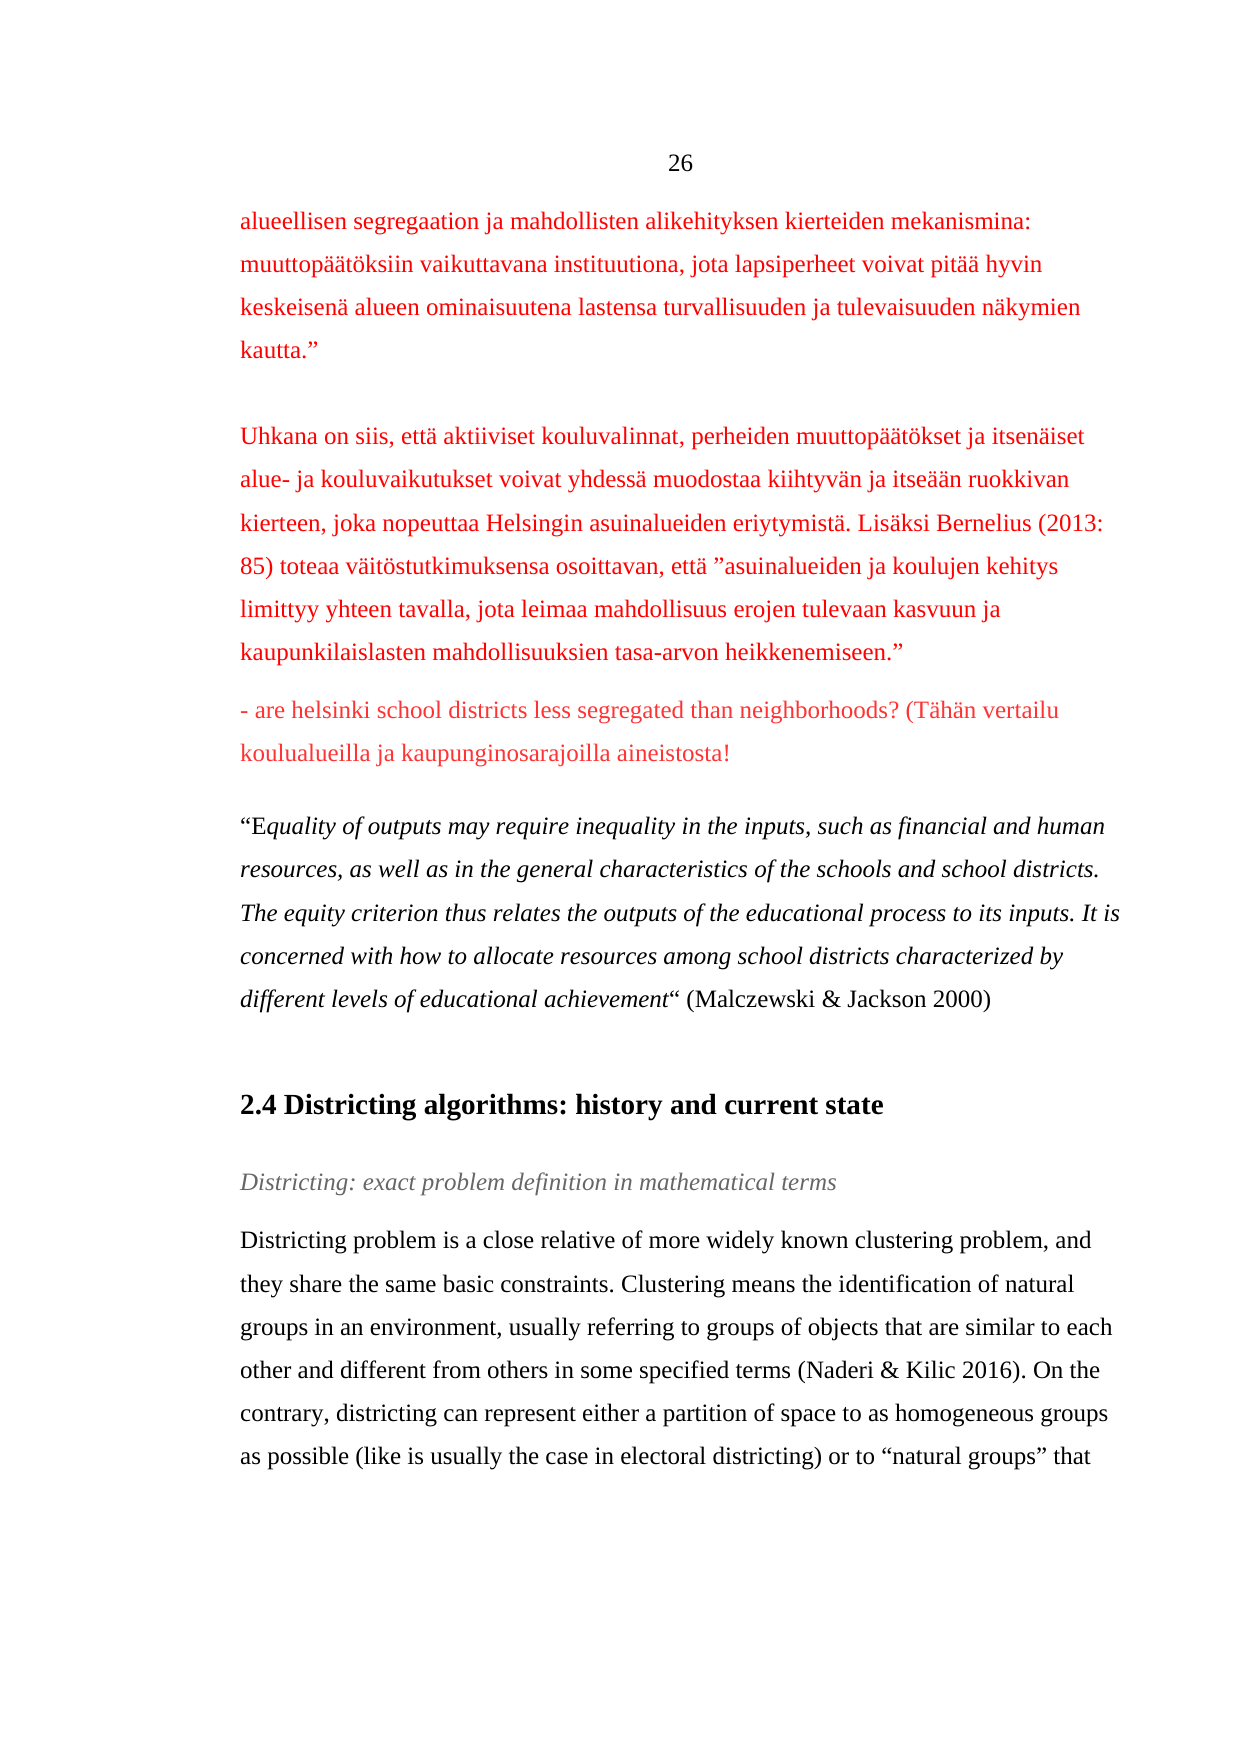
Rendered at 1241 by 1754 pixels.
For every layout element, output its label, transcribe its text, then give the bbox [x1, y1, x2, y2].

subtitle Districting: exact problem definition in mathematical terms [240, 1167, 1121, 1196]
text alueellisen segregaation ja mahdollisten alikehityksen kierteiden mekanismina: muuttopäätöksiin vaikuttavana instituutiona, jota lapsiperheet voivat pitää hyvin keskeisenä alueen ominaisuutena lastensa turvallisuuden ja tulevaisuuden näkymien kautta.” [240, 206, 1121, 364]
text Uhkana on siis, että aktiiviset kouluvalinnat, perheiden muuttopäätökset ja itsenäiset alue- ja kouluvaikutukset voivat yhdessä muodostaa kiihtyvän ja itseään ruokkivan kierteen, joka nopeuttaa Helsingin asuinalueiden eriytymistä. Lisäksi Bernelius (2013: 85) toteaa väitöstutkimuksensa osoittavan, että ”asuinalueiden ja koulujen kehitys limittyy yhteen tavalla, jota leimaa mahdollisuus erojen tulevaan kasvuun ja kaupunkilaislasten mahdollisuuksien tasa-arvon heikkenemiseen.” [240, 421, 1121, 666]
text Districting problem is a close relative of more widely known clustering problem, and they share the same basic constraints. Clustering means the identification of natural groups in an environment, usually referring to groups of objects that are similar to each other and different from others in some specified terms (Naderi & Kilic 2016). On the contrary, districting can represent either a partition of space to as homogeneous groups as possible (like is usually the case in electoral districting) or to “natural groups” that [240, 1226, 1121, 1470]
text “Equality of outputs may require inequality in the inputs, such as financial and human resources, as well as in the general characteristics of the schools and school districts. The equity criterion thus relates the outputs of the educational process to its inputs. It is concerned with how to allocate resources among school districts characterized by different levels of educational achievement“ (Malczewski & Jackson 2000) [240, 811, 1121, 1013]
text - are helsinki school districts less segregated than neighborhoods? (Tähän vertailu koulualueilla ja kaupunginosarajoilla aineistosta! [240, 695, 1121, 767]
subtitle 2.4 Districting algorithms: history and current state [240, 1087, 1121, 1121]
